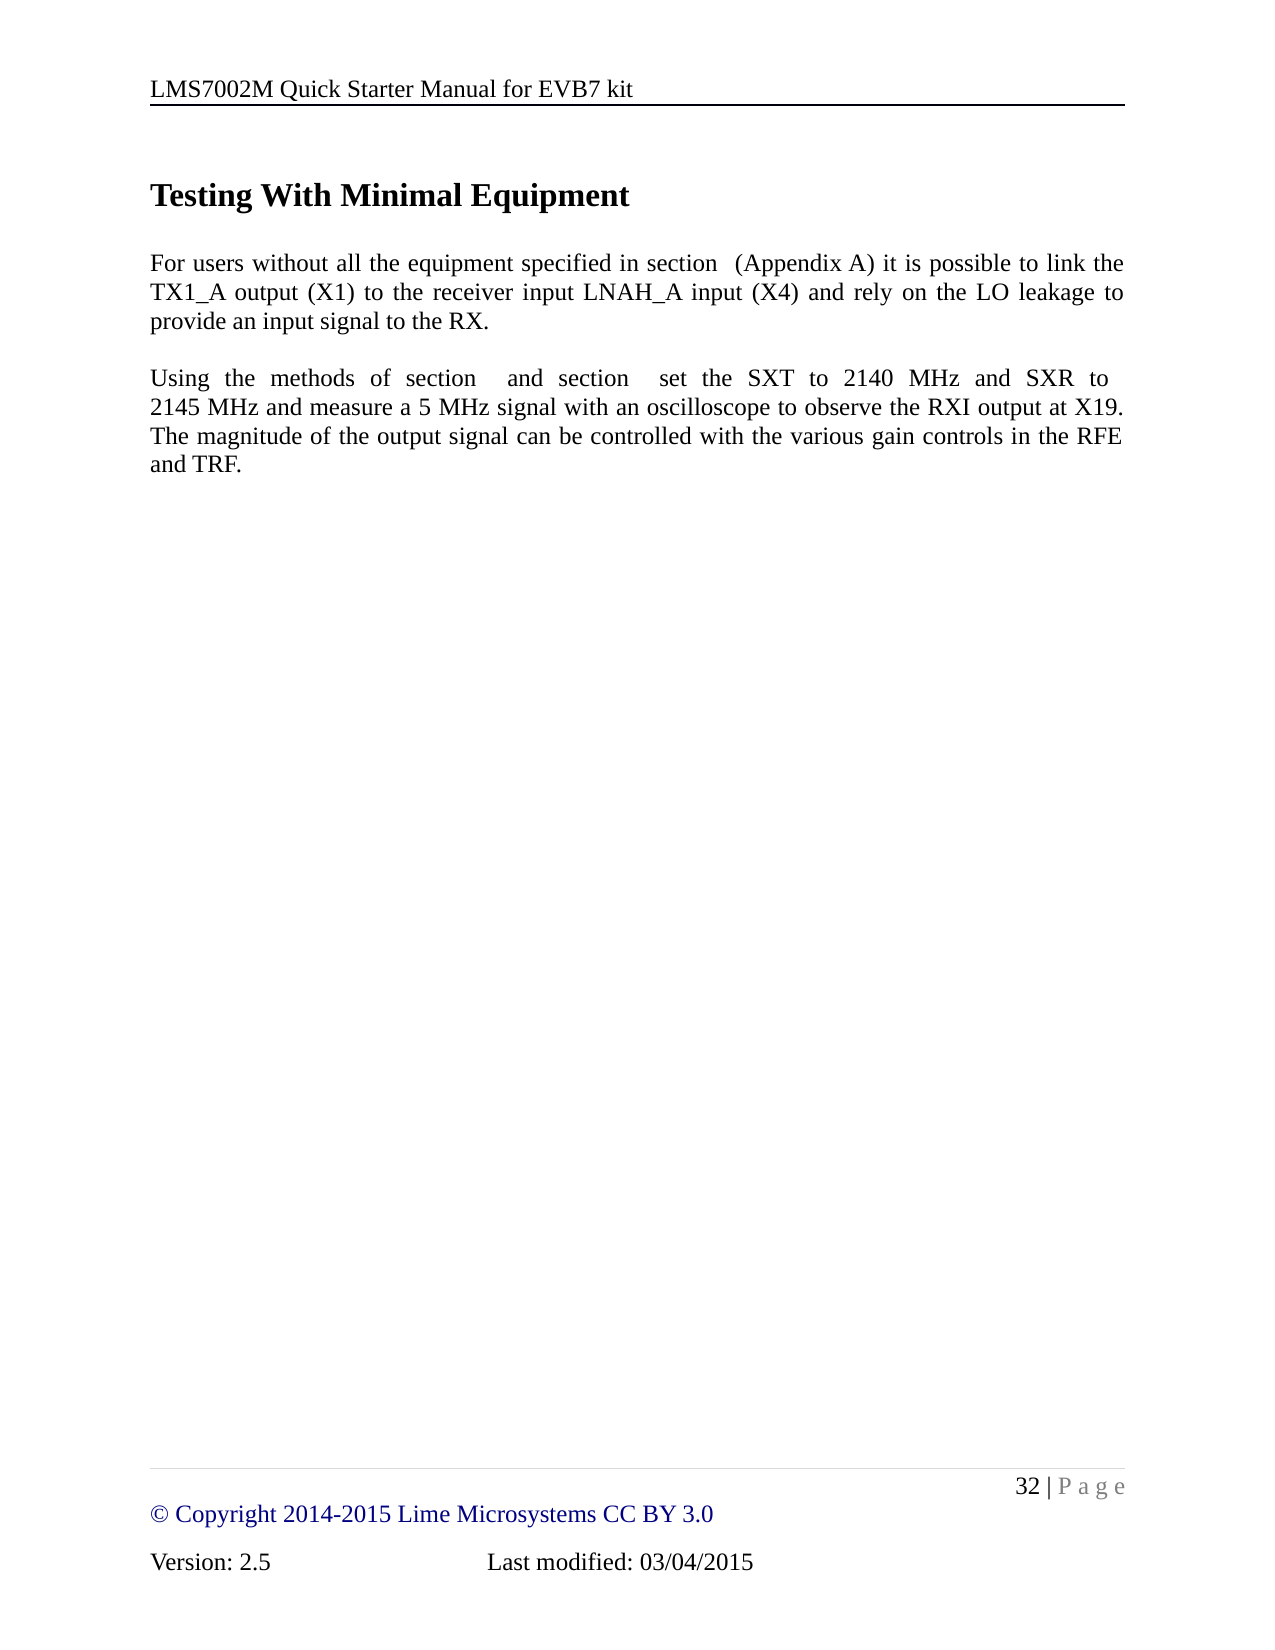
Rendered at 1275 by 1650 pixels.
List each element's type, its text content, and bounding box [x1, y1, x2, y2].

text Using the methods of section 9 and section 11 set the SXT to 2140 MHz and SXR to 2145 MHz and measure a 5 MHz signal with an oscilloscope to observe the RXI output at X19. The magnitude of the output signal can be controlled with the various gain controls in the RFE and TRF. [150, 363, 1125, 478]
text For users without all the equipment specified in section 39 (Appendix A) it is possible to link the TX1_A output (X1) to the receiver input LNAH_A input (X4) and rely on the LO leakage to provide an input signal to the RX. [150, 248, 1125, 334]
subtitle Testing With Minimal Equipment [150, 175, 1125, 213]
